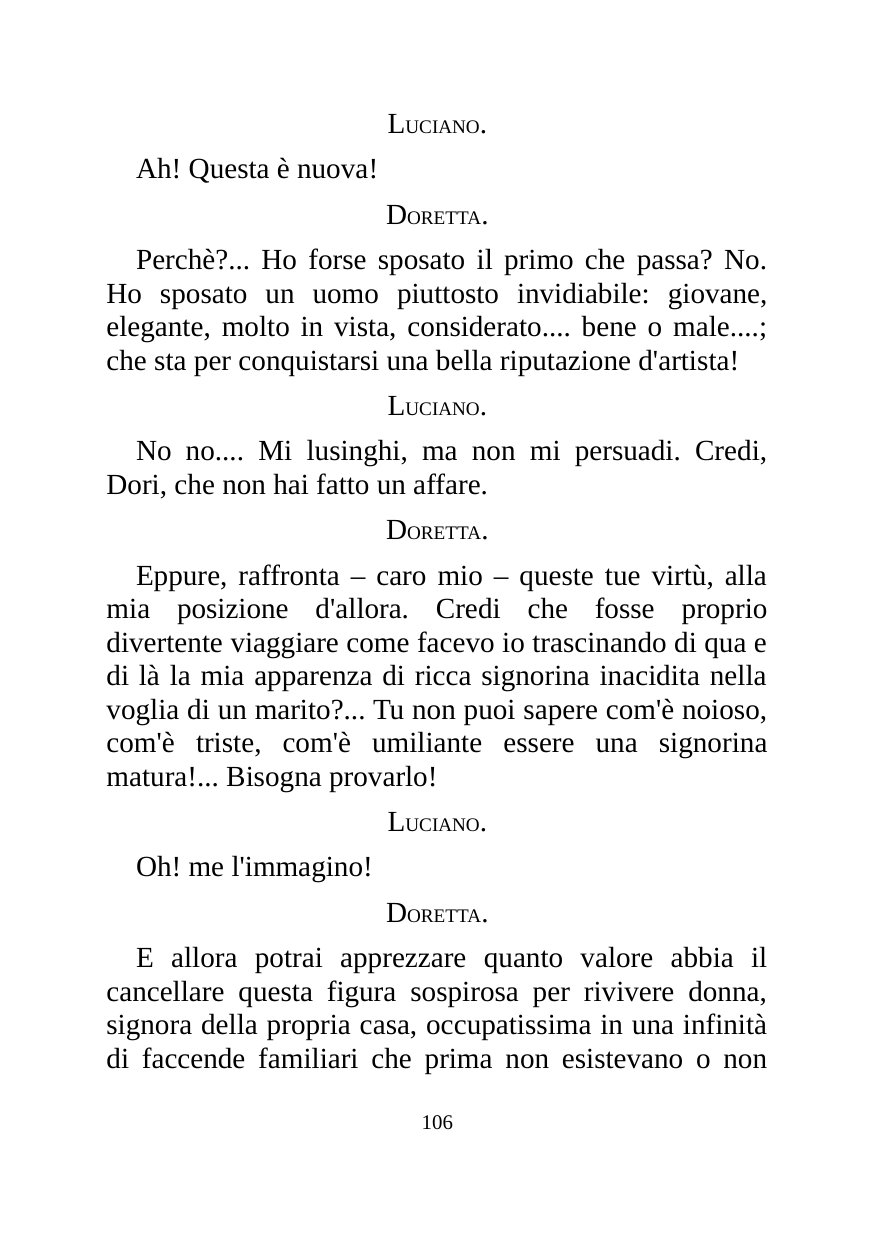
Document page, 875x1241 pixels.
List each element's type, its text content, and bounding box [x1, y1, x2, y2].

text Doretta. [106, 512, 768, 546]
text Luciano. [106, 804, 768, 838]
text Eppure, raffronta – caro mio – queste tue virtù, alla mia posizione d'allora. Credi che fosse proprio divertente viaggiare come facevo io trascinando di qua e di là la mia apparenza di ricca signorina inacidita nella voglia di un marito?... Tu non puoi sapere com'è noioso, com'è triste, com'è umiliante essere una signorina matura!... Bisogna provarlo! [106, 558, 768, 792]
text Doretta. [106, 197, 768, 230]
text Luciano. [106, 106, 768, 140]
text Ah! Questa è nuova! [106, 152, 768, 185]
text No no.... Mi lusinghi, ma non mi persuadi. Credi, Dori, che non hai fatto un affare. [106, 433, 768, 501]
text E allora potrai apprezzare quanto valore abbia il cancellare questa figura sospirosa per rivivere donna, signora della propria casa, occupatissima in una infinità di faccende familiari che prima non esistevano o non [106, 940, 768, 1074]
text Oh! me l'immagino! [106, 849, 768, 883]
text Luciano. [106, 388, 768, 422]
text Doretta. [106, 895, 768, 928]
text Perchè?... Ho forse sposato il primo che passa? No. Ho sposato un uomo piuttosto invidiabile: giovane, elegante, molto in vista, considerato.... bene o male....; che sta per conquistarsi una bella riputazione d'artista! [106, 242, 768, 376]
